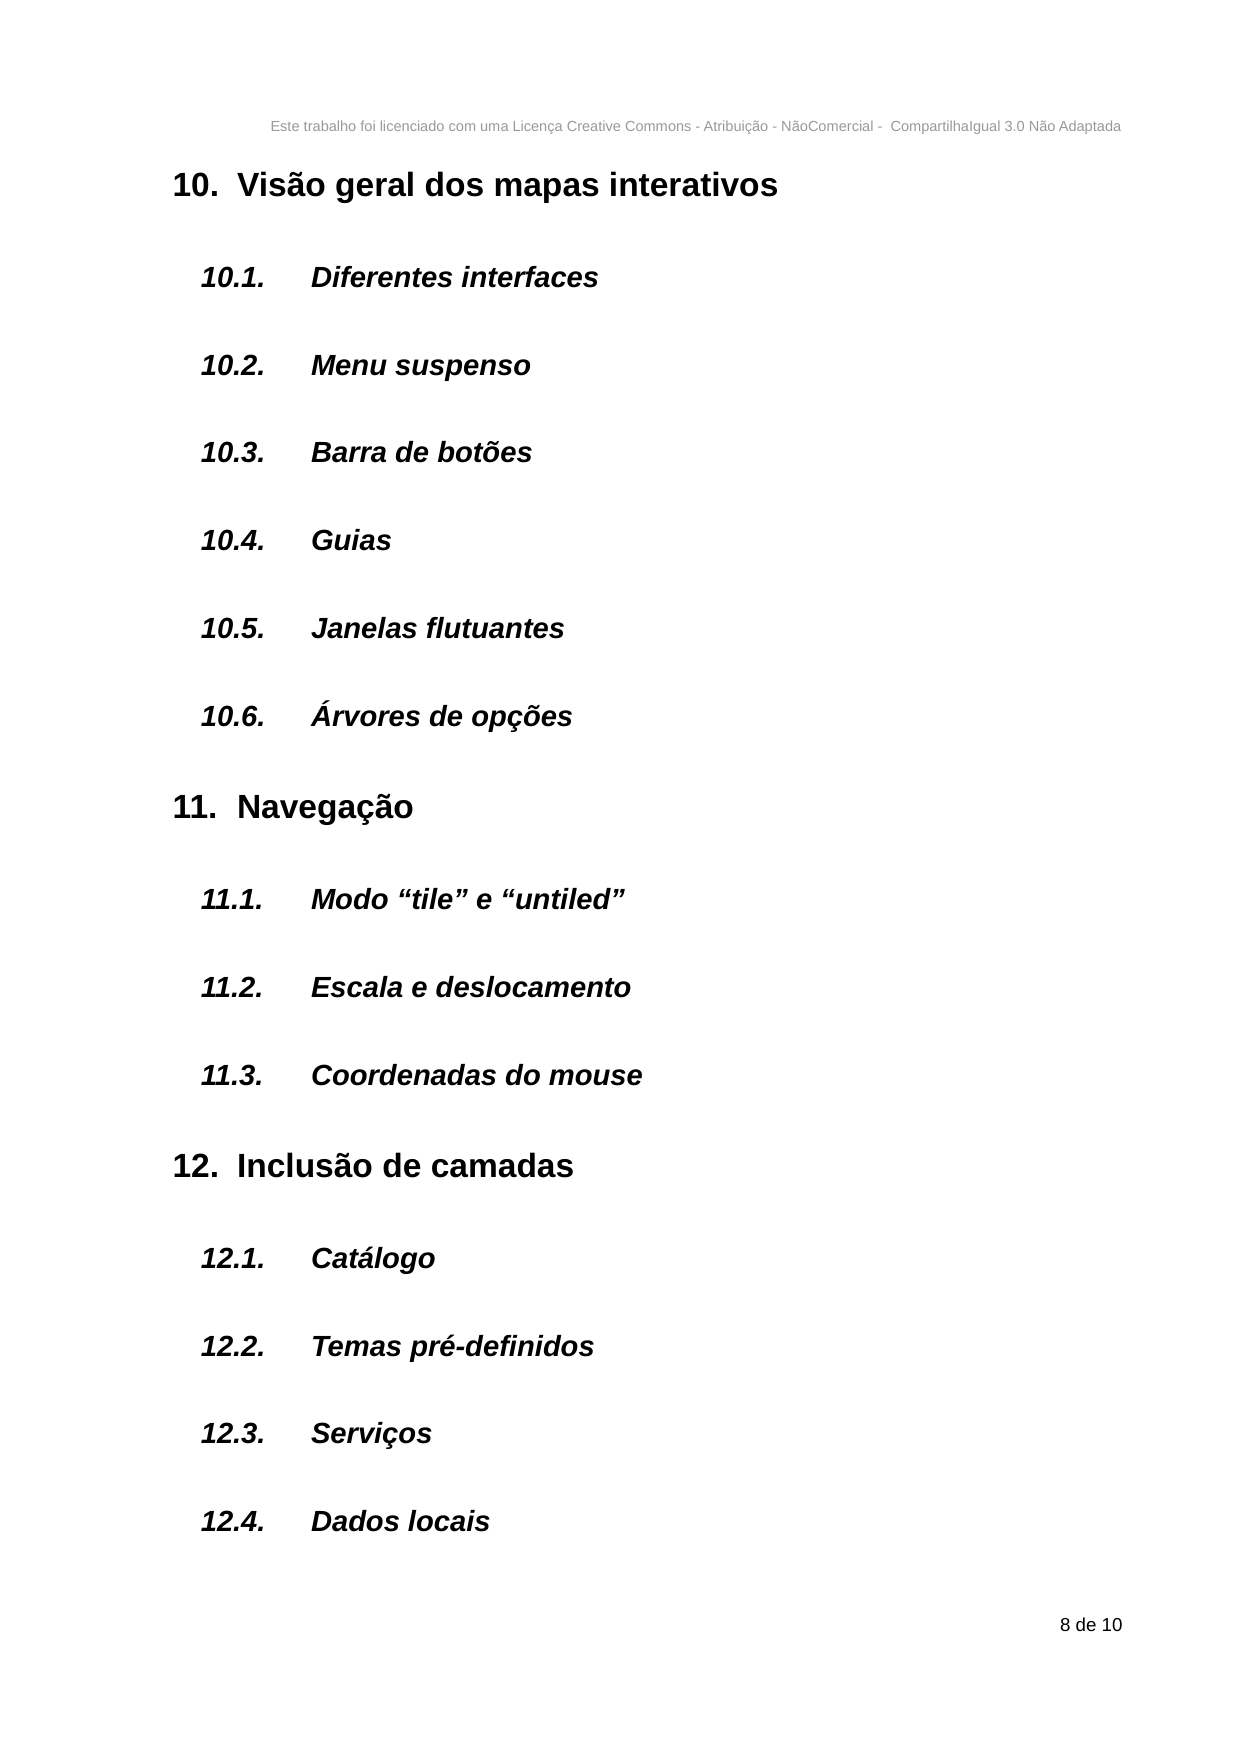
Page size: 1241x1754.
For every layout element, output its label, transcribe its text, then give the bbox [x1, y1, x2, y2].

subtitle Barra de botões [163, 435, 1077, 469]
subtitle Inclusão de camadas [163, 1146, 1077, 1184]
subtitle Escala e deslocamento [163, 970, 1077, 1003]
subtitle Temas pré-definidos [163, 1329, 1077, 1362]
subtitle Catálogo [163, 1241, 1077, 1274]
subtitle Menu suspenso [163, 348, 1077, 381]
subtitle Serviços [163, 1417, 1077, 1450]
subtitle Dados locais [163, 1504, 1077, 1538]
subtitle Navegação [163, 787, 1077, 825]
subtitle Árvores de opções [163, 699, 1077, 732]
subtitle Coordenadas do mouse [163, 1058, 1077, 1091]
subtitle Diferentes interfaces [163, 260, 1077, 293]
subtitle Visão geral dos mapas interativos [163, 164, 1077, 203]
subtitle Janelas flutuantes [163, 611, 1077, 644]
subtitle Modo “tile” e “untiled” [163, 882, 1077, 916]
subtitle Guias [163, 523, 1077, 557]
